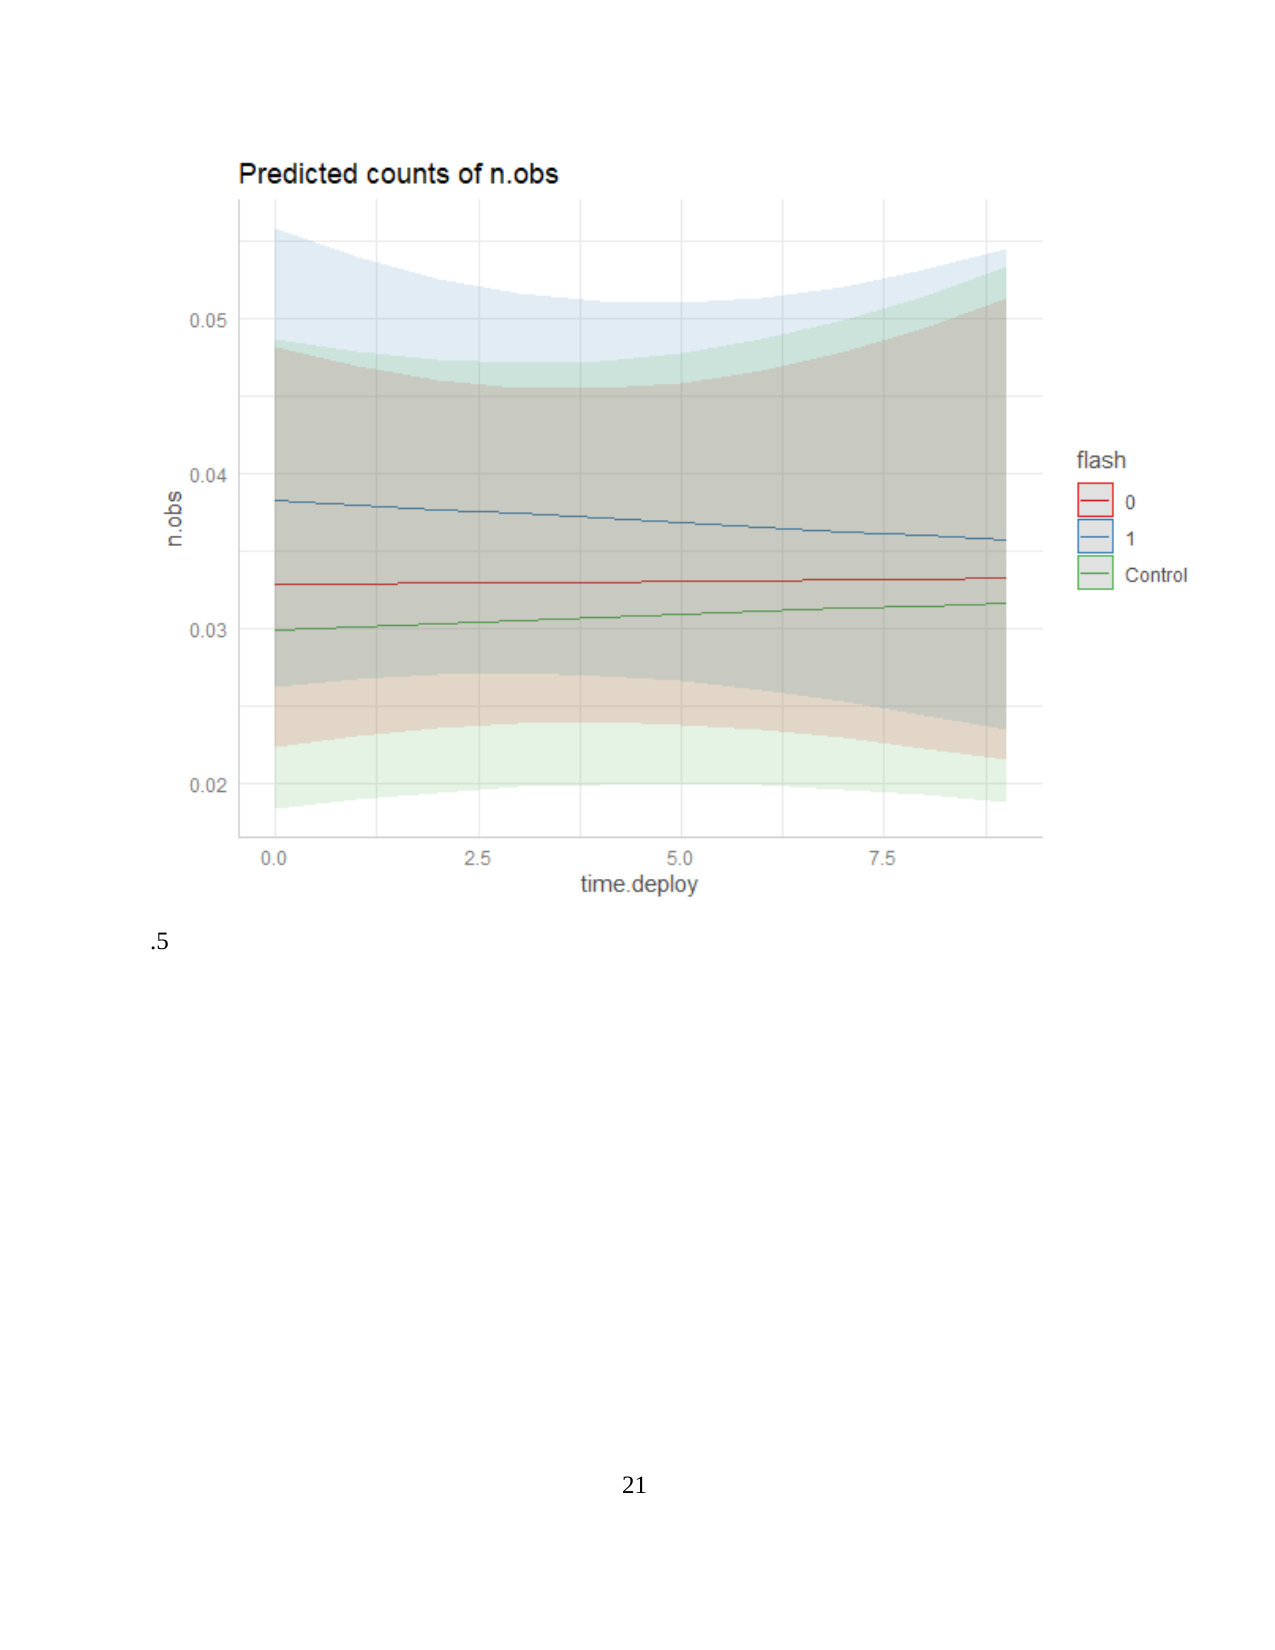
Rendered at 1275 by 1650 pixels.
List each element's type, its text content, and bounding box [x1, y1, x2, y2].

picture [150, 150, 1212, 908]
text .5 [150, 926, 1125, 954]
